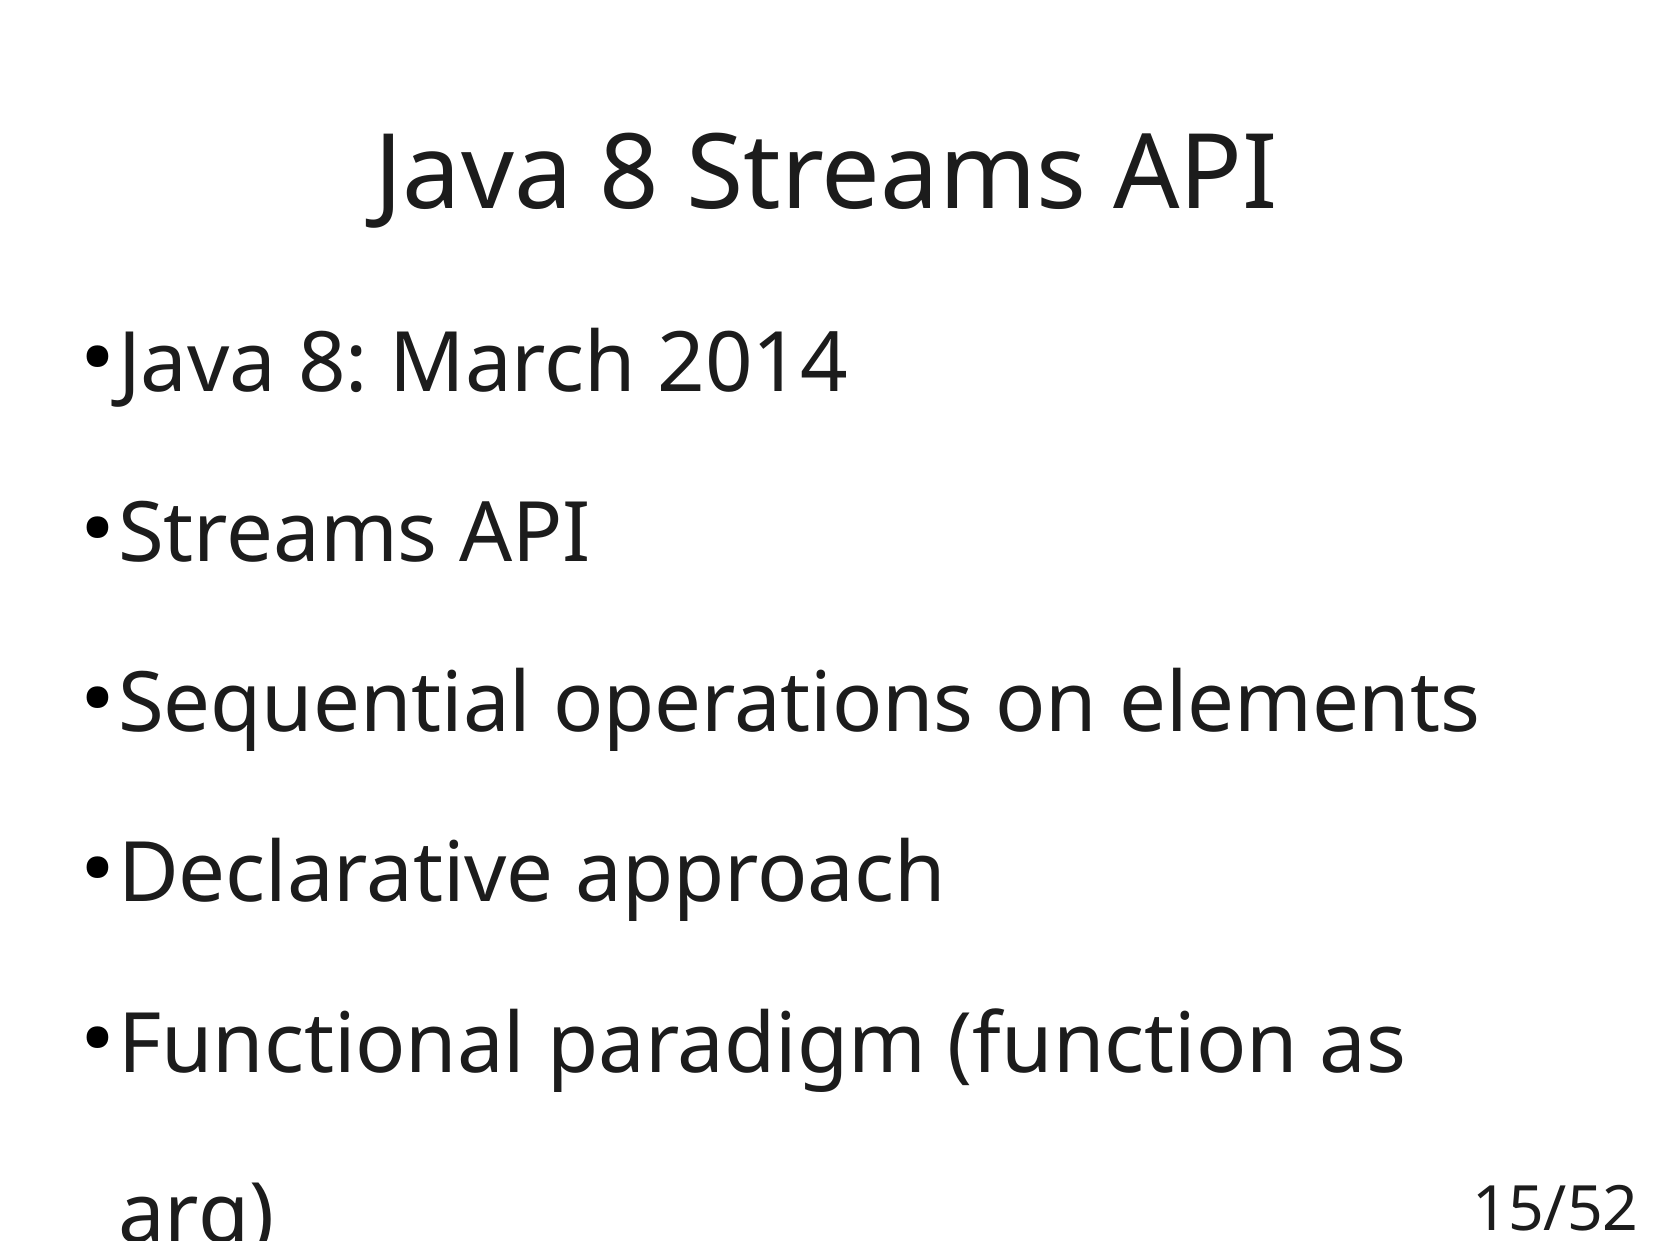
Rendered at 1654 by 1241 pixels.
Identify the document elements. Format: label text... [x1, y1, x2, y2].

text_box <numer>/52 [1071, 1155, 1654, 1241]
title Java 8 Streams API [82, 64, 1571, 268]
subtitle Java 8: March 2014 Streams API Sequential operations on elements Declarative approach Functional paradigm (function as arg) [82, 268, 1571, 1131]
